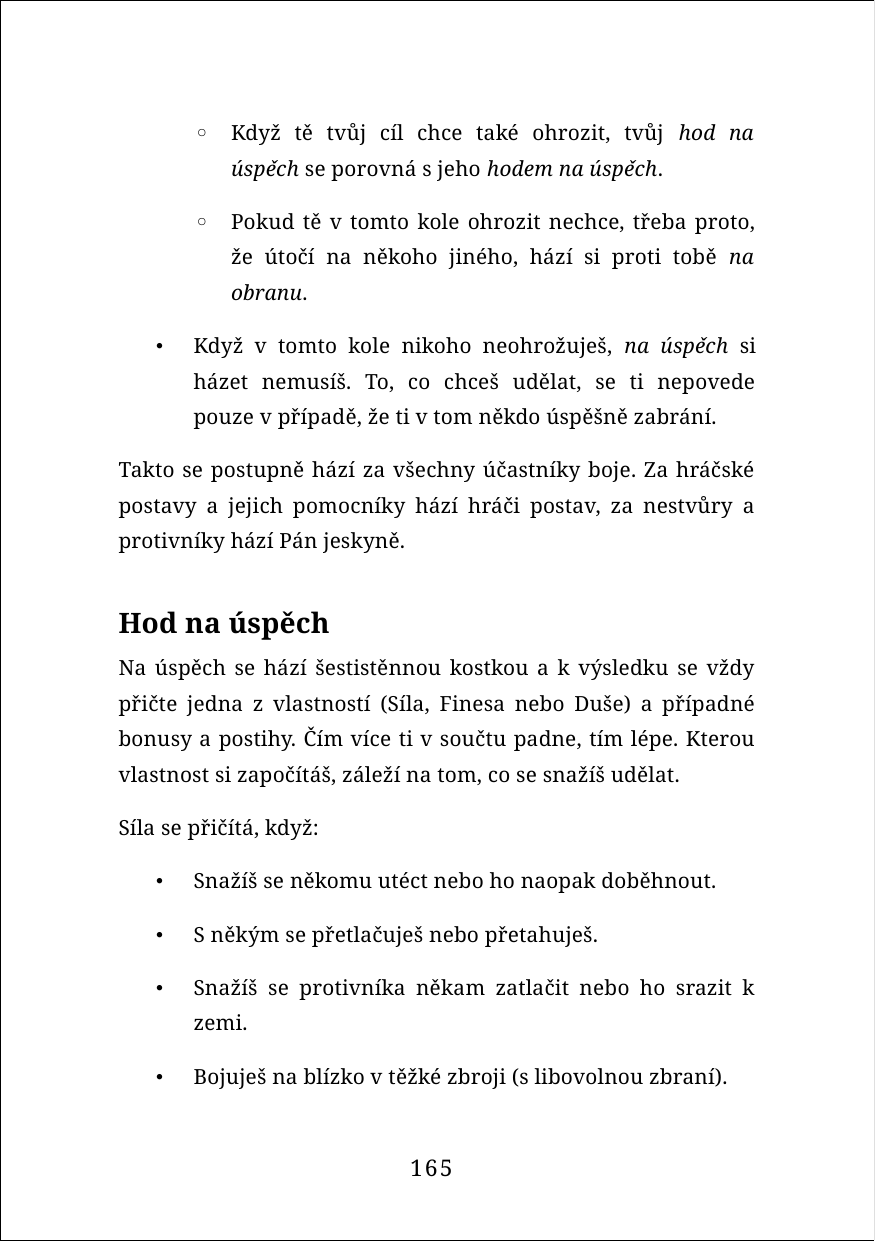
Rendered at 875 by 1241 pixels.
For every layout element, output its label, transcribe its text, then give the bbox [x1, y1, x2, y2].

text Na úspěch se hází šestistěnnou kostkou a k výsledku se vždy přičte jedna z vlastností (Síla, Finesa nebo Duše) a případné bonusy a postihy. Čím více ti v součtu padne, tím lépe. Kterou vlastnost si započítáš, záleží na tom, co se snažíš udělat. [118, 653, 756, 788]
list Pokud tě v tomto kole ohrozit nechce, třeba proto, že útočí na někoho jiného, hází si proti tobě na obranu. [193, 207, 756, 306]
subtitle Hod na úspěch [118, 603, 756, 642]
text Síla se přičítá, když: [118, 813, 756, 842]
list Snažíš se někomu utéct nebo ho naopak doběhnout. [156, 867, 756, 895]
list Bojuješ na blízko v těžké zbroji (s libovolnou zbraní). [156, 1062, 756, 1090]
list Snažíš se protivníka někam zatlačit nebo ho srazit k zemi. [156, 973, 756, 1037]
list Když v tomto kole nikoho neohrožuješ, na úspěch si házet nemusíš. To, co chceš udělat, se ti nepovede pouze v případě, že ti v tom někdo úspěšně zabrání. [156, 331, 756, 431]
text Takto se postupně hází za všechny účastníky boje. Za hráčské postavy a jejich pomocníky hází hráči postav, za nestvůry a protivníky hází Pán jeskyně. [118, 456, 756, 555]
list Když tě tvůj cíl chce také ohrozit, tvůj hod na úspěch se porovná s jeho hodem na úspěch. [193, 118, 756, 182]
list S někým se přetlačuješ nebo přetahuješ. [156, 920, 756, 948]
